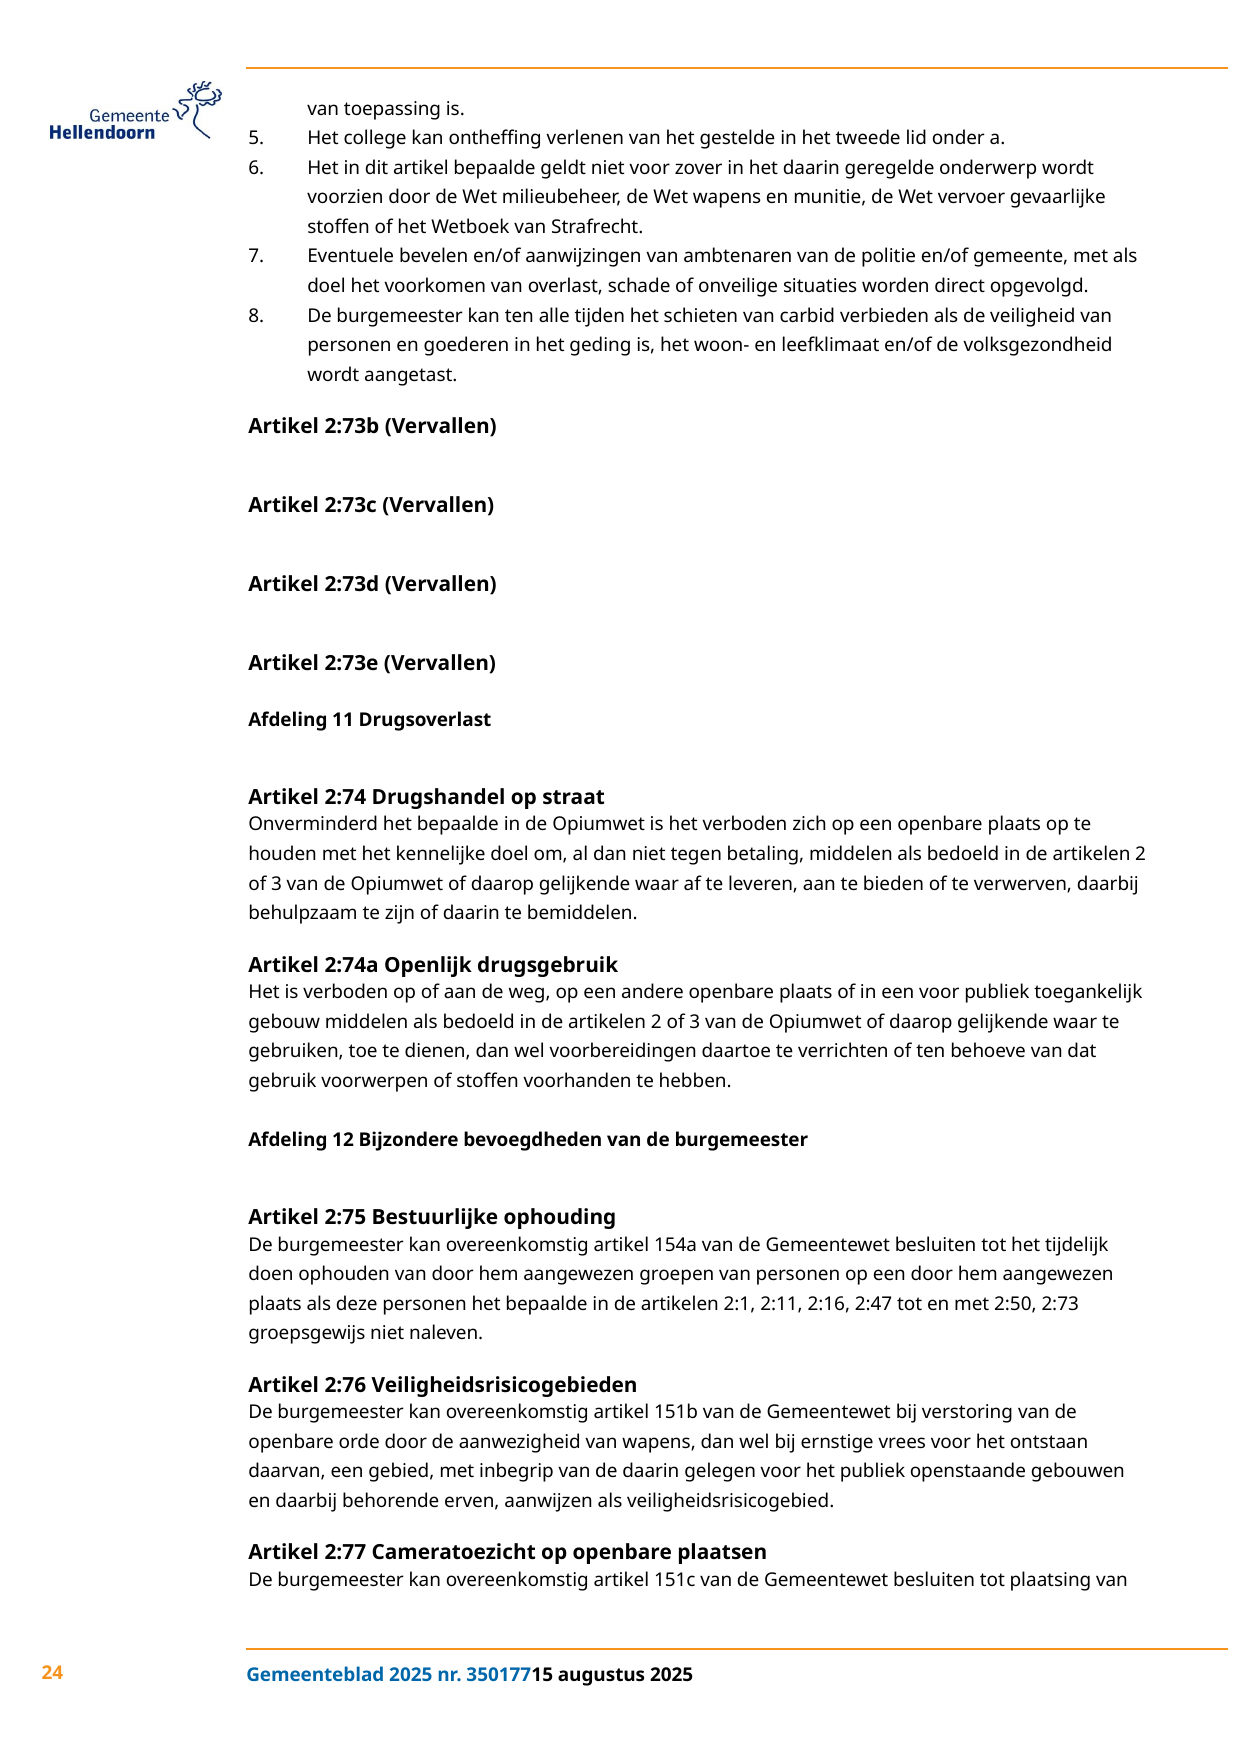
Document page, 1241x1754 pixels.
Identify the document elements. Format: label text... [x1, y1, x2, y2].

text Artikel 2:74 Drugshandel op straat [248, 782, 1152, 811]
text Onverminderd het bepaalde in de Opiumwet is het verboden zich op een openbare plaats op te houden met het kennelijke doel om, al dan niet tegen betaling, middelen als bedoeld in de artikelen 2 of 3 van de Opiumwet of daarop gelijkende waar af te leveren, aan te bieden of te verwerven, daarbij behulpzaam te zijn of daarin te bemiddelen. [248, 811, 1152, 925]
text Artikel 2:74a Openlijk drugsgebruik [248, 950, 1152, 978]
list De burgemeester kan ten alle tijden het schieten van carbid verbieden als de veiligheid van personen en goederen in het geding is, het woon- en leefklimaat en/of de volksgezondheid wordt aangetast. [248, 302, 1152, 387]
text Artikel 2:77 Cameratoezicht op openbare plaatsen [248, 1537, 1152, 1566]
text De burgemeester kan overeenkomstig artikel 151b van de Gemeentewet bij verstoring van de openbare orde door de aanwezigheid van wapens, dan wel bij ernstige vrees voor het ontstaan daarvan, een gebied, met inbegrip van de daarin gelegen voor het publiek openstaande gebouwen en daarbij behorende erven, aanwijzen als veiligheidsrisicogebied. [248, 1398, 1152, 1513]
text Het is verboden op of aan de weg, op een andere openbare plaats of in een voor publiek toegankelijk gebouw middelen als bedoeld in de artikelen 2 of 3 van de Opiumwet of daarop gelijkende waar te gebruiken, toe te dienen, dan wel voorbereidingen daartoe te verrichten of ten behoeve van dat gebruik voorwerpen of stoffen voorhanden te hebben. [248, 978, 1152, 1093]
text De burgemeester kan overeenkomstig artikel 154a van de Gemeentewet besluiten tot het tijdelijk doen ophouden van door hem aangewezen groepen van personen op een door hem aangewezen plaats als deze personen het bepaalde in de artikelen 2:1, 2:11, 2:16, 2:47 tot en met 2:50, 2:73 groepsgewijs niet naleven. [248, 1231, 1152, 1345]
text Artikel 2:73e (Vervallen) [248, 648, 1152, 676]
text Afdeling 11 Drugsoverlast [248, 706, 1152, 732]
list Het college kan ontheffing verlenen van het gestelde in het tweede lid onder a. [248, 124, 1152, 150]
text De burgemeester kan overeenkomstig artikel 151c van de Gemeentewet besluiten tot plaatsing van [248, 1566, 1152, 1592]
text Artikel 2:73b (Vervallen) [248, 411, 1152, 440]
picture [41, 47, 231, 172]
text Artikel 2:76 Veiligheidsrisicogebieden [248, 1370, 1152, 1398]
text Artikel 2:73d (Vervallen) [248, 569, 1152, 598]
text Afdeling 12 Bijzondere bevoegdheden van de burgemeester [248, 1126, 1152, 1152]
list van toepassing is. [248, 95, 1152, 121]
list Het in dit artikel bepaalde geldt niet voor zover in het daarin geregelde onderwerp wordt voorzien door de Wet milieubeheer, de Wet wapens en munitie, de Wet vervoer gevaarlijke stoffen of het Wetboek van Strafrecht. [248, 154, 1152, 239]
list Eventuele bevelen en/of aanwijzingen van ambtenaren van de politie en/of gemeente, met als doel het voorkomen van overlast, schade of onveilige situaties worden direct opgevolgd. [248, 243, 1152, 298]
text Artikel 2:75 Bestuurlijke ophouding [248, 1202, 1152, 1231]
text Artikel 2:73c (Vervallen) [248, 490, 1152, 519]
